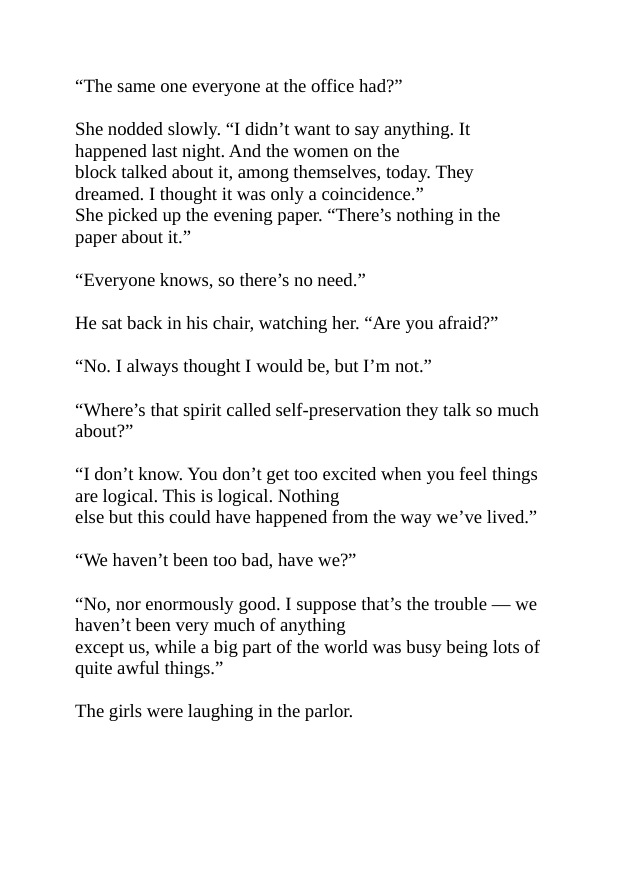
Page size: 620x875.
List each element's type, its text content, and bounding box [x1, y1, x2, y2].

text “The same one everyone at the office had?” She nodded slowly. “I didn’t want to say anything. It happened last night. And the women on the block talked about it, among themselves, today. They dreamed. I thought it was only a coincidence.” She picked up the evening paper. “There’s nothing in the paper about it.” “Everyone knows, so there’s no need.” He sat back in his chair, watching her. “Are you afraid?” “No. I always thought I would be, but I’m not.” “Where’s that spirit called self-preservation they talk so much about?” “I don’t know. You don’t get too excited when you feel things are logical. This is logical. Nothing else but this could have happened from the way we’ve lived.” “We haven’t been too bad, have we?” “No, nor enormously good. I suppose that’s the trouble — we haven’t been very much of anything except us, while a big part of the world was busy being lots of quite awful things.” The girls were laughing in the parlor. [75, 75, 544, 743]
